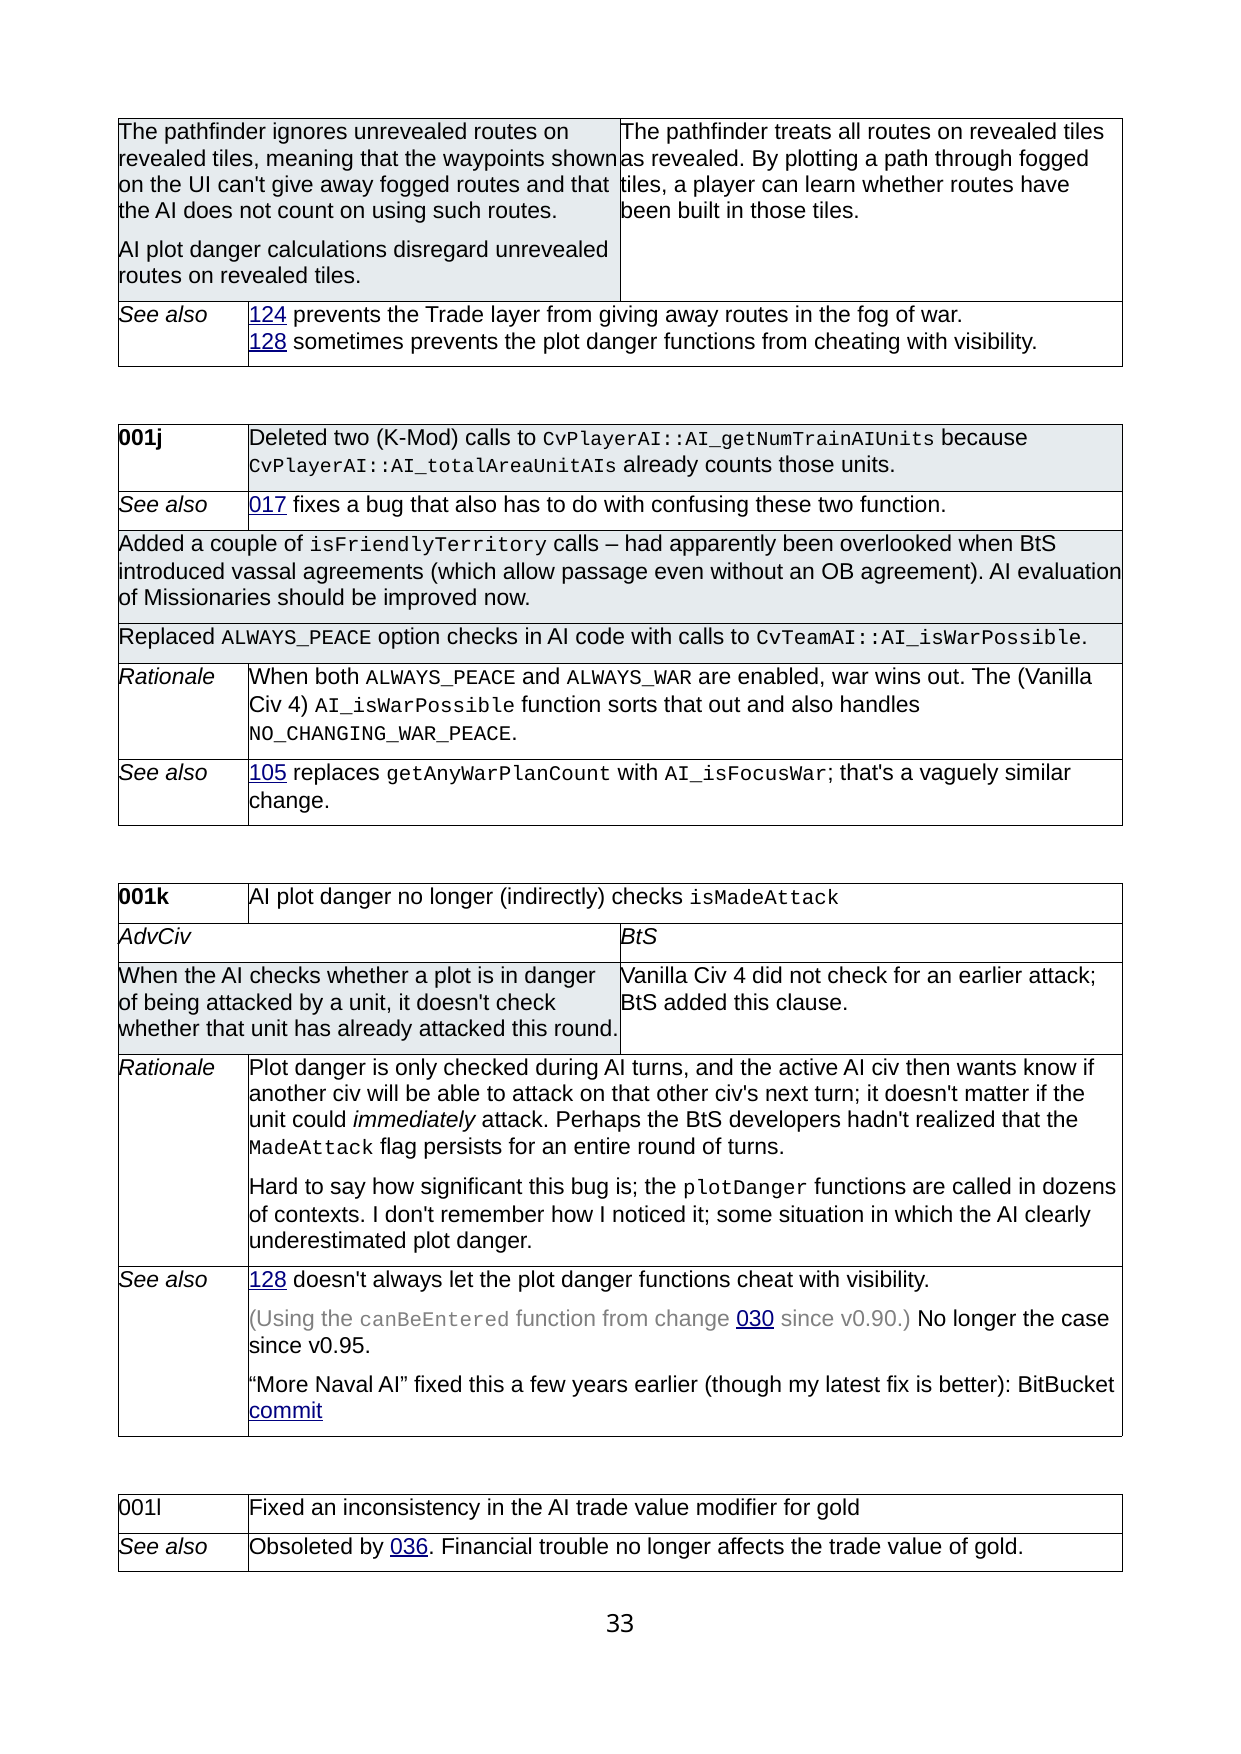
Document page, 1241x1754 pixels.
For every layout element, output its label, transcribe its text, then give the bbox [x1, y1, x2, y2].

table_header AI plot danger no longer (indirectly) checks isMadeAttack [249, 884, 1122, 923]
table_cell See also [119, 1534, 248, 1571]
table_cell 105 replaces getAnyWarPlanCount with AI_isFocusWar; that's a vaguely similar change. [249, 760, 1122, 825]
table_cell See also [119, 1267, 248, 1436]
table_header 001j [119, 425, 248, 491]
table_cell When the AI checks whether a plot is in danger of being attacked by a unit, it doesn't check whether that unit has already attacked this round. [119, 963, 620, 1054]
table_cell Vanilla Civ 4 did not check for an earlier attack; BtS added this clause. [621, 963, 1122, 1054]
table_cell 017 fixes a bug that also has to do with confusing these two function. [249, 492, 1122, 530]
table_cell See also [119, 760, 248, 825]
table_cell BtS [621, 924, 1122, 962]
table_cell Rationale [119, 664, 248, 759]
table_header Fixed an inconsistency in the AI trade value modifier for gold [249, 1495, 1122, 1533]
table_cell See also [119, 302, 248, 366]
table_cell Added a couple of isFriendlyTerritory calls – had apparently been overlooked when BtS introduced vassal agreements (which allow passage even without an OB agreement). AI evaluation of Missionaries should be improved now. [119, 531, 1122, 623]
table_cell 128 doesn't always let the plot danger functions cheat with visibility. (Using the canBeEntered function from change 030 since v0.90.) No longer the case since v0.95. “More Naval AI” fixed this a few years earlier (though my latest fix is better): BitBucket commit [249, 1267, 1122, 1436]
table_cell AdvCiv [119, 924, 620, 962]
table_cell Obsoleted by 036. Financial trouble no longer affects the trade value of gold. [249, 1534, 1122, 1571]
table_cell 124 prevents the Trade layer from giving away routes in the fog of war. 128 sometimes prevents the plot danger functions from cheating with visibility. [249, 302, 1122, 366]
table_cell The pathfinder treats all routes on revealed tiles as revealed. By plotting a path through fogged tiles, a player can learn whether routes have been built in those tiles. [621, 119, 1122, 301]
table_cell Replaced ALWAYS_PEACE option checks in AI code with calls to CvTeamAI::AI_isWarPossible. [119, 624, 1122, 663]
table_cell See also [119, 492, 248, 530]
table_cell Plot danger is only checked during AI turns, and the active AI civ then wants know if another civ will be able to attack on that other civ's next turn; it doesn't matter if the unit could immediately attack. Perhaps the BtS developers hadn't realized that the MadeAttack flag persists for an entire round of turns. Hard to say how significant this bug is; the plotDanger functions are called in dozens of contexts. I don't remember how I noticed it; some situation in which the AI clearly underestimated plot danger. [249, 1055, 1122, 1266]
table_header 001k [119, 884, 248, 923]
table_cell When both ALWAYS_PEACE and ALWAYS_WAR are enabled, war wins out. The (Vanilla Civ 4) AI_isWarPossible function sorts that out and also handles NO_CHANGING_WAR_PEACE. [249, 664, 1122, 759]
table_cell Rationale [119, 1055, 248, 1266]
table_cell The pathfinder ignores unrevealed routes on revealed tiles, meaning that the waypoints shown on the UI can't give away fogged routes and that the AI does not count on using such routes. AI plot danger calculations disregard unrevealed routes on revealed tiles. [119, 119, 620, 301]
table_header 001l [119, 1495, 248, 1533]
table_header Deleted two (K-Mod) calls to CvPlayerAI::AI_getNumTrainAIUnits because CvPlayerAI::AI_totalAreaUnitAIs already counts those units. [249, 425, 1122, 491]
